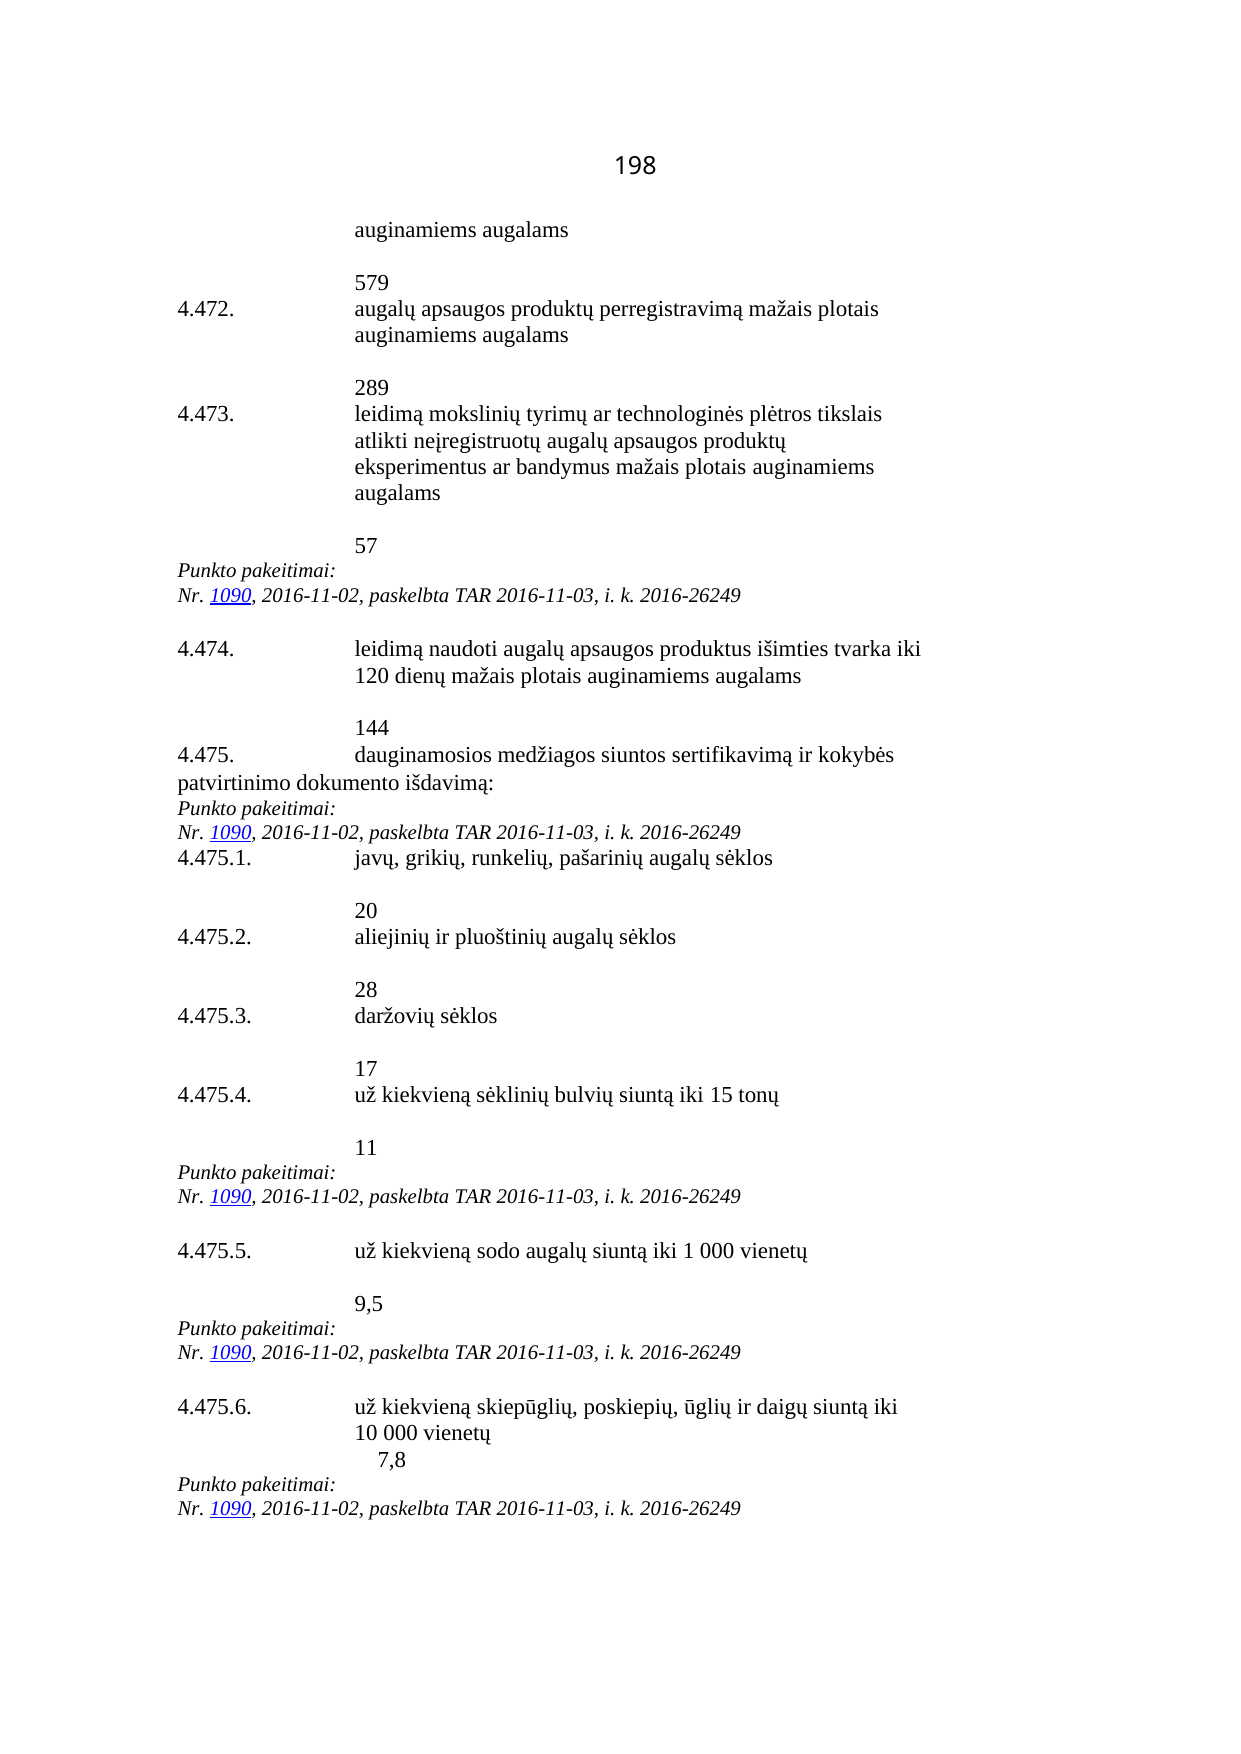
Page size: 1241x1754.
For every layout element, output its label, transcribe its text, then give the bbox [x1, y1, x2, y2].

text 120 dienų mažais plotais auginamiems augalams 144 [354, 662, 945, 741]
text Punkto pakeitimai: [177, 1160, 1093, 1184]
text Punkto pakeitimai: [177, 1316, 1093, 1340]
text atlikti neįregistruotų augalų apsaugos produktų [354, 427, 945, 453]
text 4.475.2. aliejinių ir pluoštinių augalų sėklos 28 [177, 923, 945, 1002]
text 4.472. augalų apsaugos produktų perregistravimą mažais plotais [177, 295, 945, 321]
text Nr. 1090, 2016-11-02, paskelbta TAR 2016-11-03, i. k. 2016-26249 [177, 1340, 1093, 1364]
text auginamiems augalams 289 [354, 321, 945, 400]
text patvirtinimo dokumento išdavimą: [177, 767, 945, 796]
text Punkto pakeitimai: [177, 558, 1093, 582]
text augalams 57 [354, 479, 945, 558]
text 4.475.4. už kiekvieną sėklinių bulvių siuntą iki 15 tonų 11 [177, 1081, 945, 1160]
text Nr. 1090, 2016-11-02, paskelbta TAR 2016-11-03, i. k. 2016-26249 [177, 582, 1093, 607]
text Punkto pakeitimai: [177, 1472, 1093, 1496]
text 4.475.5. už kiekvieną sodo augalų siuntą iki 1 000 vienetų 9,5 [177, 1237, 945, 1316]
text 4.473. leidimą mokslinių tyrimų ar technologinės plėtros tikslais [177, 400, 945, 427]
text Punkto pakeitimai: [177, 796, 1093, 820]
text Nr. 1090, 2016-11-02, paskelbta TAR 2016-11-03, i. k. 2016-26249 [177, 1184, 1093, 1208]
text 10 000 vienetų 7,8 [354, 1419, 945, 1472]
text 4.475.6. už kiekvieną skiepūglių, poskiepių, ūglių ir daigų siuntą iki [177, 1393, 945, 1419]
text Nr. 1090, 2016-11-02, paskelbta TAR 2016-11-03, i. k. 2016-26249 [177, 1496, 1093, 1520]
text auginamiems augalams 579 [354, 216, 945, 295]
text 4.475. dauginamosios medžiagos siuntos sertifikavimą ir kokybės [177, 741, 945, 767]
text Nr. 1090, 2016-11-02, paskelbta TAR 2016-11-03, i. k. 2016-26249 [177, 820, 1093, 844]
text 4.474. leidimą naudoti augalų apsaugos produktus išimties tvarka iki [177, 635, 945, 662]
text 4.475.3. daržovių sėklos 17 [177, 1002, 945, 1081]
text eksperimentus ar bandymus mažais plotais auginamiems [354, 453, 945, 479]
text 4.475.1. javų, grikių, runkelių, pašarinių augalų sėklos 20 [177, 844, 945, 923]
